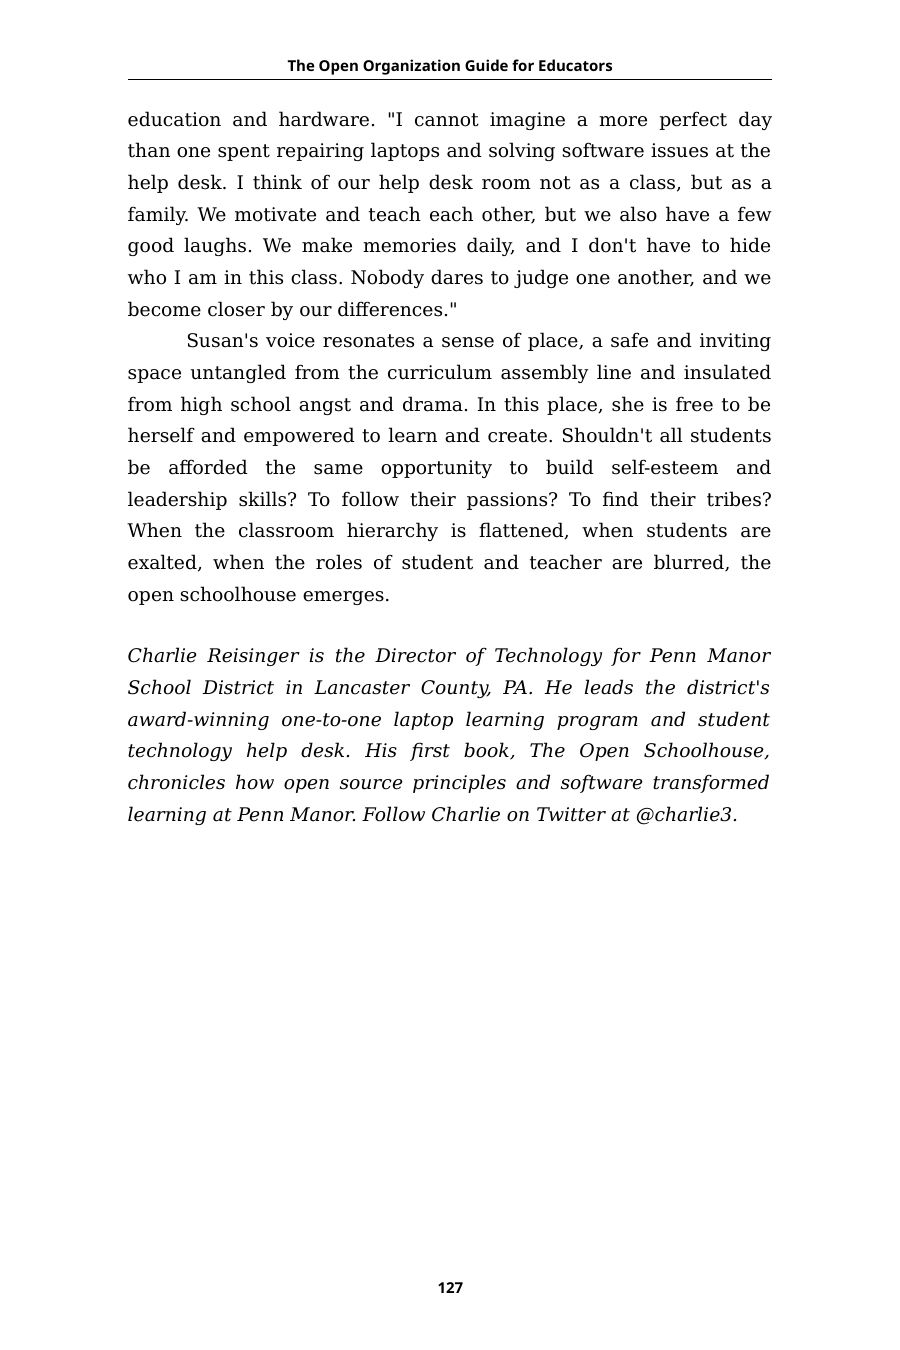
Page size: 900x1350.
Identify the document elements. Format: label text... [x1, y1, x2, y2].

text Susan's voice resonates a sense of place, a safe and inviting space untangled from the curriculum assembly line and insulated from high school angst and drama. In this place, she is free to be herself and empowered to learn and create. Shouldn't all students be afforded the same opportunity to build self-esteem and leadership skills? To follow their passions? To find their tribes? When the classroom hierarchy is flattened, when students are exalted, when the roles of student and teacher are blurred, the open schoolhouse emerges. [127, 330, 772, 606]
text education and hardware. "I cannot imagine a more perfect day than one spent repairing laptops and solving software issues at the help desk. I think of our help desk room not as a class, but as a family. We motivate and teach each other, but we also have a few good laughs. We make memories daily, and I don't have to hide who I am in this class. Nobody dares to judge one another, and we become closer by our differences." [127, 109, 772, 321]
text Charlie Reisinger is the Director of Technology for Penn Manor School District in Lancaster County, PA. He leads the district's award-winning one-to-one laptop learning program and student technology help desk. His first book, The Open Schoolhouse, chronicles how open source principles and software transformed learning at Penn Manor. Follow Charlie on Twitter at @charlie3. [127, 645, 772, 826]
